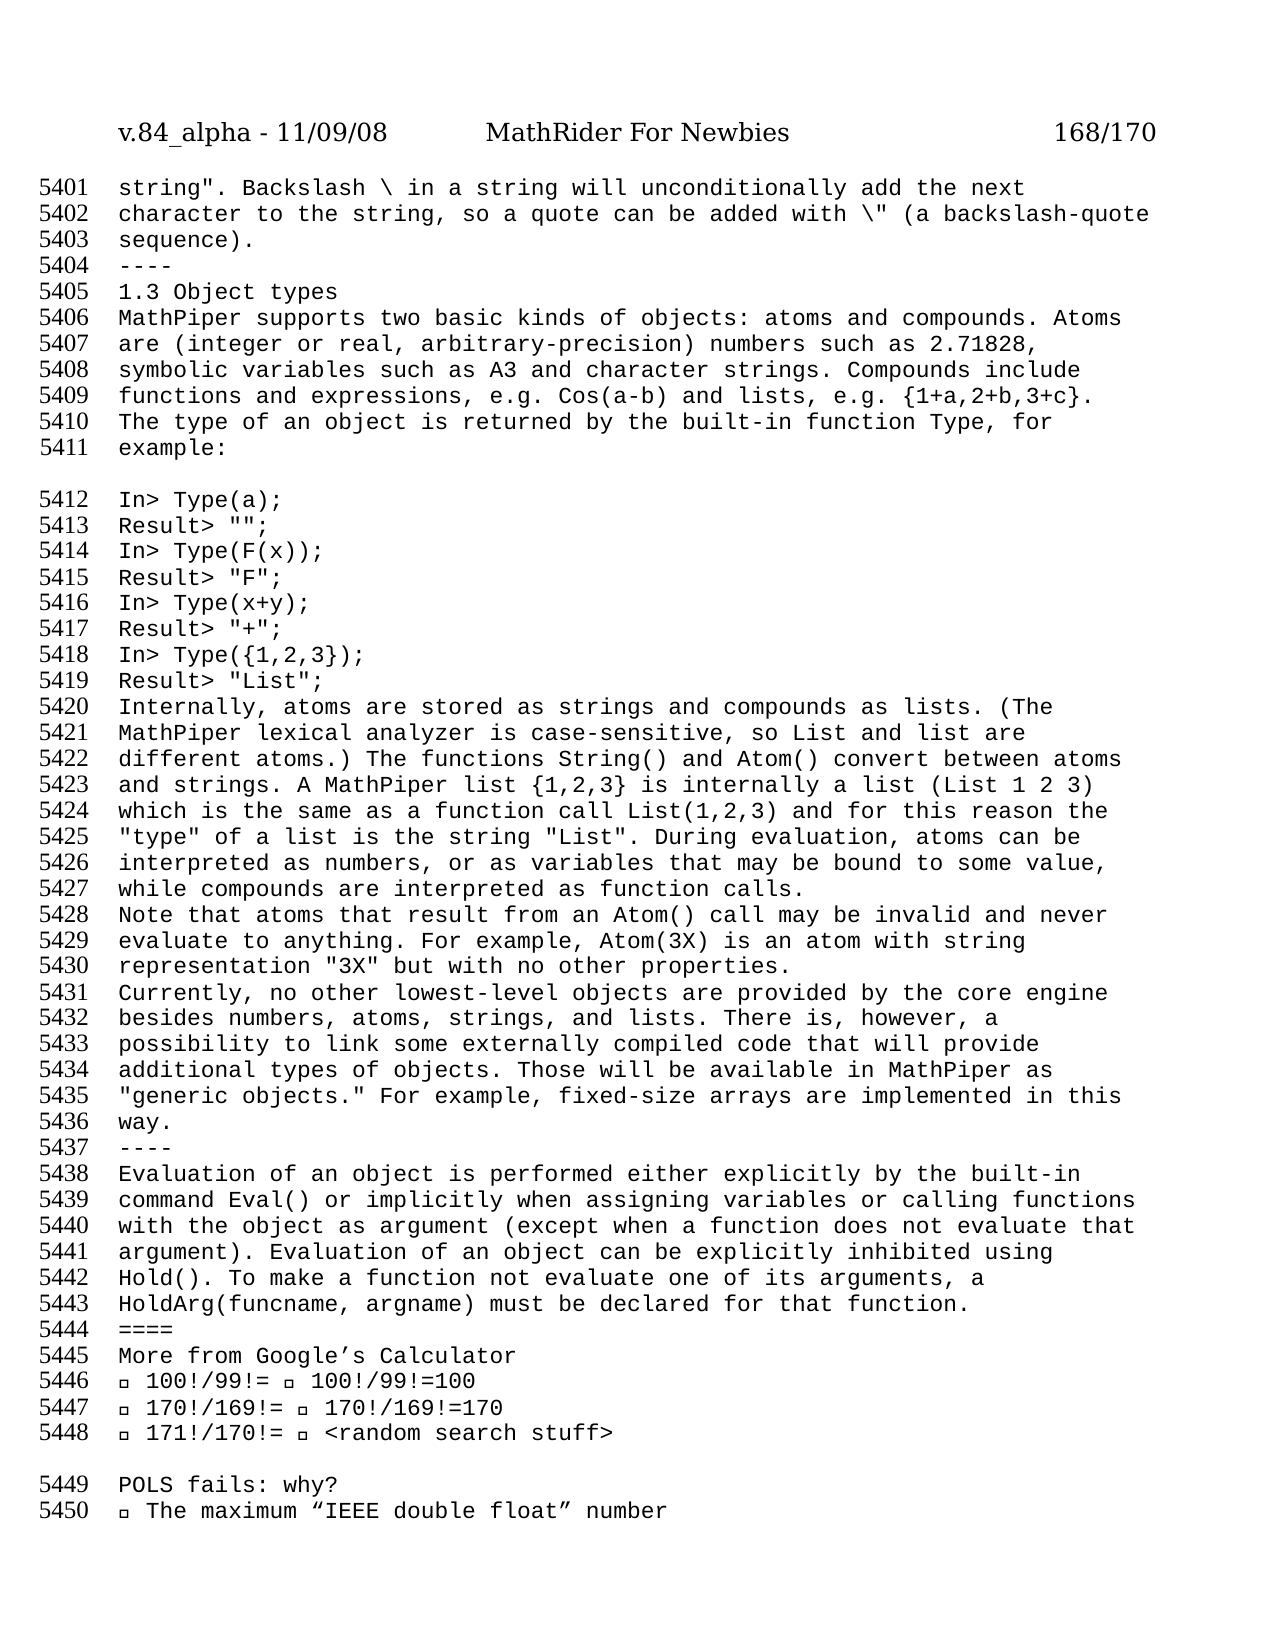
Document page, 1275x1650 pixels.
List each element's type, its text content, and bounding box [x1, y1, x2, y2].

text More from Google’s Calculator [118, 1344, 1157, 1370]
text Result> "List"; [118, 669, 1157, 696]
text string". Backslash \ in a string will unconditionally add the next character to the string, so a quote can be added with \" (a backslash-quote sequence). [118, 177, 1157, 254]
text 􀂄 170!/169!= 􀂄 170!/169!=170 [118, 1396, 1157, 1422]
text In> Type({1,2,3}); [118, 644, 1157, 669]
text In> Type(F(x)); [118, 540, 1157, 566]
text Result> ""; [118, 514, 1157, 540]
text POLS fails: why? [118, 1474, 1157, 1499]
text The type of an object is returned by the built-in function Type, for example: [118, 410, 1157, 462]
text Result> "F"; [118, 566, 1157, 592]
text ---- [118, 1136, 1157, 1162]
text In> Type(x+y); [118, 592, 1157, 618]
text 􀂄 The maximum “IEEE double float” number [118, 1499, 1157, 1526]
text Currently, no other lowest-level objects are provided by the core engine besides numbers, atoms, strings, and lists. There is, however, a possibility to link some externally compiled code that will provide additional types of objects. Those will be available in MathPiper as "generic objects." For example, fixed-size arrays are implemented in this way. [118, 981, 1157, 1136]
text Internally, atoms are stored as strings and compounds as lists. (The MathPiper lexical analyzer is case-sensitive, so List and list are different atoms.) The functions String() and Atom() convert between atoms and strings. A MathPiper list {1,2,3} is internally a list (List 1 2 3) which is the same as a function call List(1,2,3) and for this reason the "type" of a list is the string "List". During evaluation, atoms can be interpreted as numbers, or as variables that may be bound to some value, while compounds are interpreted as function calls. [118, 696, 1157, 903]
text MathPiper supports two basic kinds of objects: atoms and compounds. Atoms are (integer or real, arbitrary-precision) numbers such as 2.71828, symbolic variables such as A3 and character strings. Compounds include functions and expressions, e.g. Cos(a-b) and lists, e.g. {1+a,2+b,3+c}. [118, 306, 1157, 410]
text Note that atoms that result from an Atom() call may be invalid and never evaluate to anything. For example, Atom(3X) is an atom with string representation "3X" but with no other properties. [118, 903, 1157, 981]
text ---- [118, 254, 1157, 281]
text Evaluation of an object is performed either explicitly by the built-in command Eval() or implicitly when assigning variables or calling functions with the object as argument (except when a function does not evaluate that argument). Evaluation of an object can be explicitly inhibited using Hold(). To make a function not evaluate one of its arguments, a HoldArg(funcname, argname) must be declared for that function. [118, 1162, 1157, 1318]
text 1.3 Object types [118, 281, 1157, 306]
text Result> "+"; [118, 618, 1157, 644]
text In> Type(a); [118, 488, 1157, 514]
text ==== [118, 1318, 1157, 1344]
text 􀂄 171!/170!= 􀂄 <random search stuff> [118, 1422, 1157, 1448]
text 􀂄 100!/99!= 􀂄 100!/99!=100 [118, 1370, 1157, 1396]
